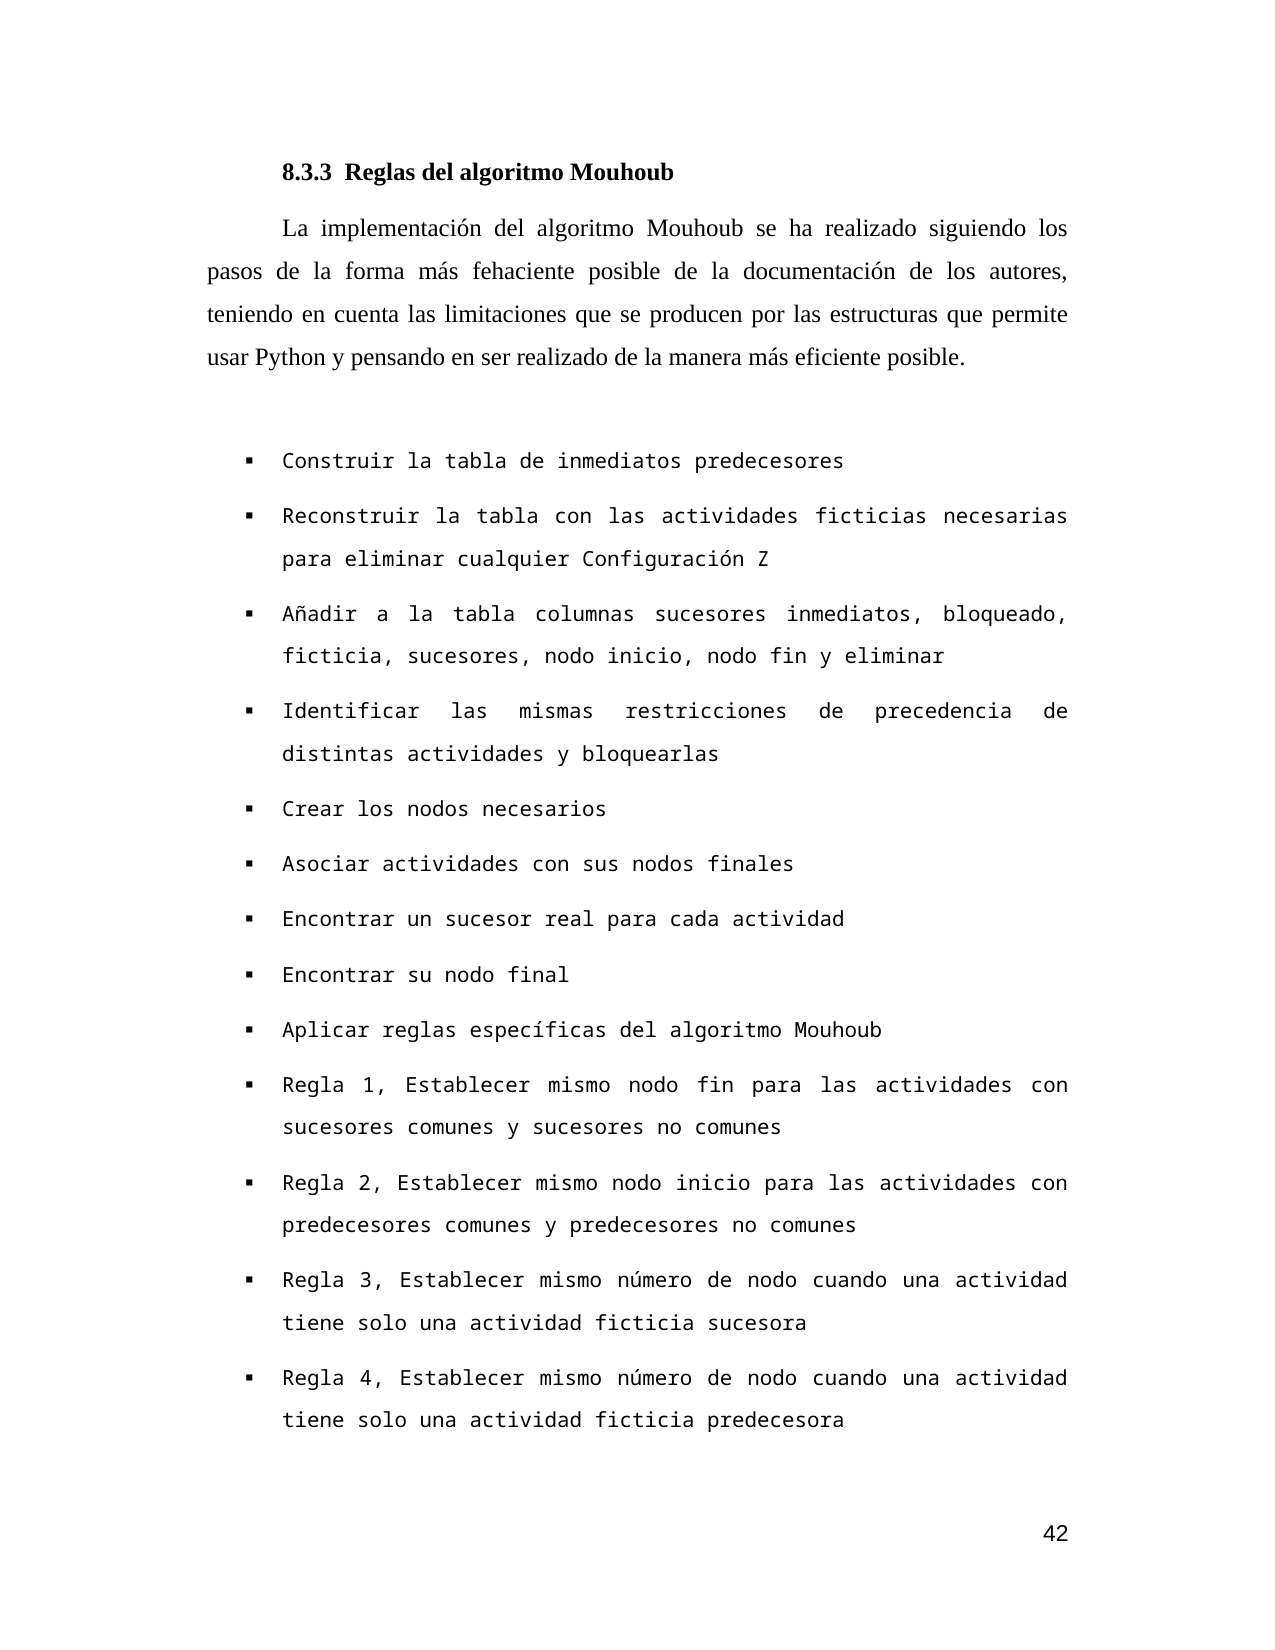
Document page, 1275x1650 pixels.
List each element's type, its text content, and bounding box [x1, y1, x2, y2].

list Aplicar reglas específicas del algoritmo Mouhoub [244, 1015, 1068, 1043]
list Encontrar un sucesor real para cada actividad [244, 904, 1068, 933]
list Crear los nodos necesarios [244, 794, 1068, 823]
list Identificar las mismas restricciones de precedencia de distintas actividades y bloquearlas [244, 697, 1068, 768]
list Regla 2, Establecer mismo nodo inicio para las actividades con predecesores comunes y predecesores no comunes [244, 1168, 1068, 1239]
text La implementación del algoritmo Mouhoub se ha realizado siguiendo los pasos de la forma más fehaciente posible de la documentación de los autores, teniendo en cuenta las limitaciones que se producen por las estructuras que permite usar Python y pensando en ser realizado de la manera más eficiente posible. [207, 213, 1068, 371]
list Regla 3, Establecer mismo número de nodo cuando una actividad tiene solo una actividad ficticia sucesora [244, 1265, 1068, 1336]
list Construir la tabla de inmediatos predecesores [244, 446, 1068, 474]
list Regla 4, Establecer mismo número de nodo cuando una actividad tiene solo una actividad ficticia predecesora [244, 1363, 1068, 1434]
list Regla 1, Establecer mismo nodo fin para las actividades con sucesores comunes y sucesores no comunes [244, 1070, 1068, 1141]
list Añadir a la tabla columnas sucesores inmediatos, bloqueado, ficticia, sucesores, nodo inicio, nodo fin y eliminar [244, 599, 1068, 670]
list Encontrar su nodo final [244, 960, 1068, 988]
list Reconstruir la tabla con las actividades ficticias necesarias para eliminar cualquier Configuración Z [244, 501, 1068, 572]
text 8.3.3 Reglas del algoritmo Mouhoub [207, 157, 1068, 186]
list Asociar actividades con sus nodos finales [244, 849, 1068, 878]
